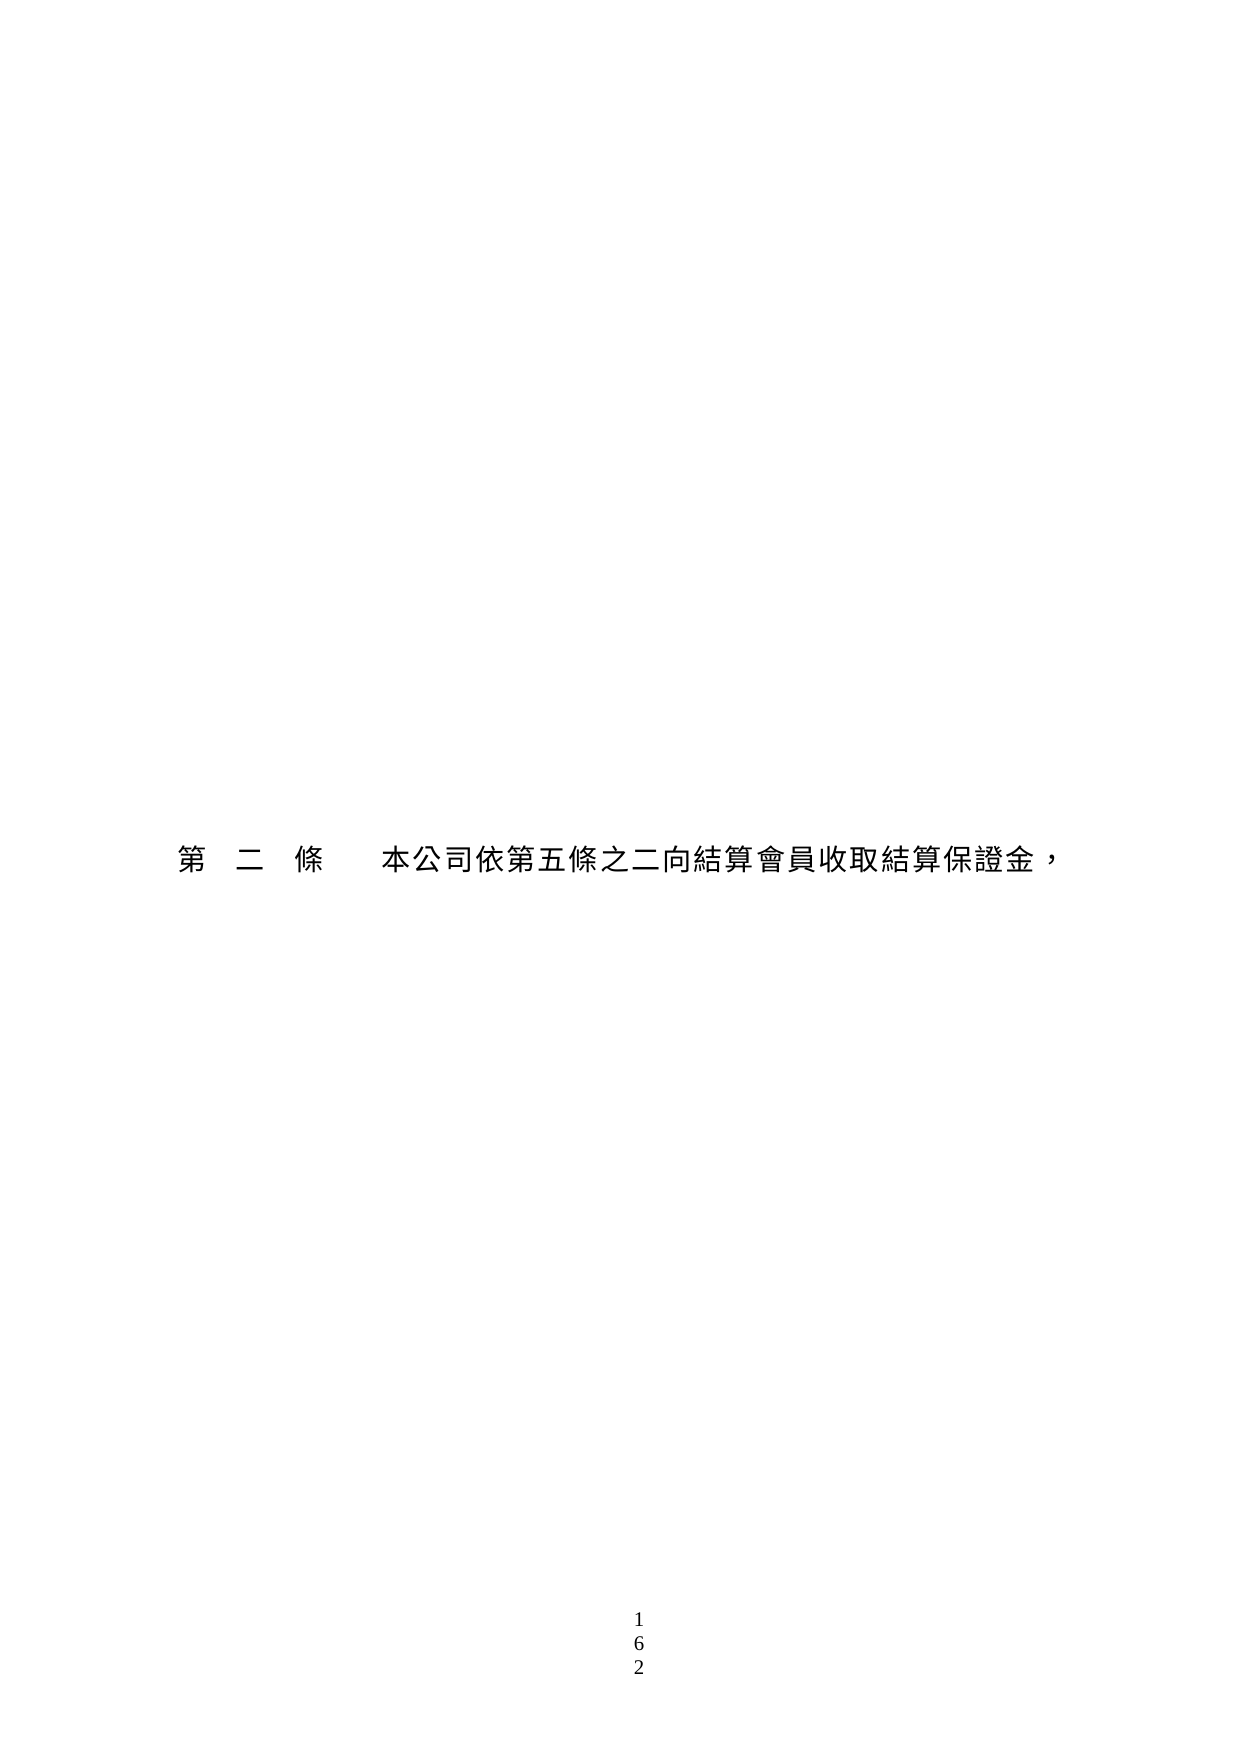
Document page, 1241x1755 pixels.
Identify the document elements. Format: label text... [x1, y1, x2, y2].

text 第 二 條 本公司依第五條之二向結算會員收取結算保證金， [177, 816, 1093, 879]
